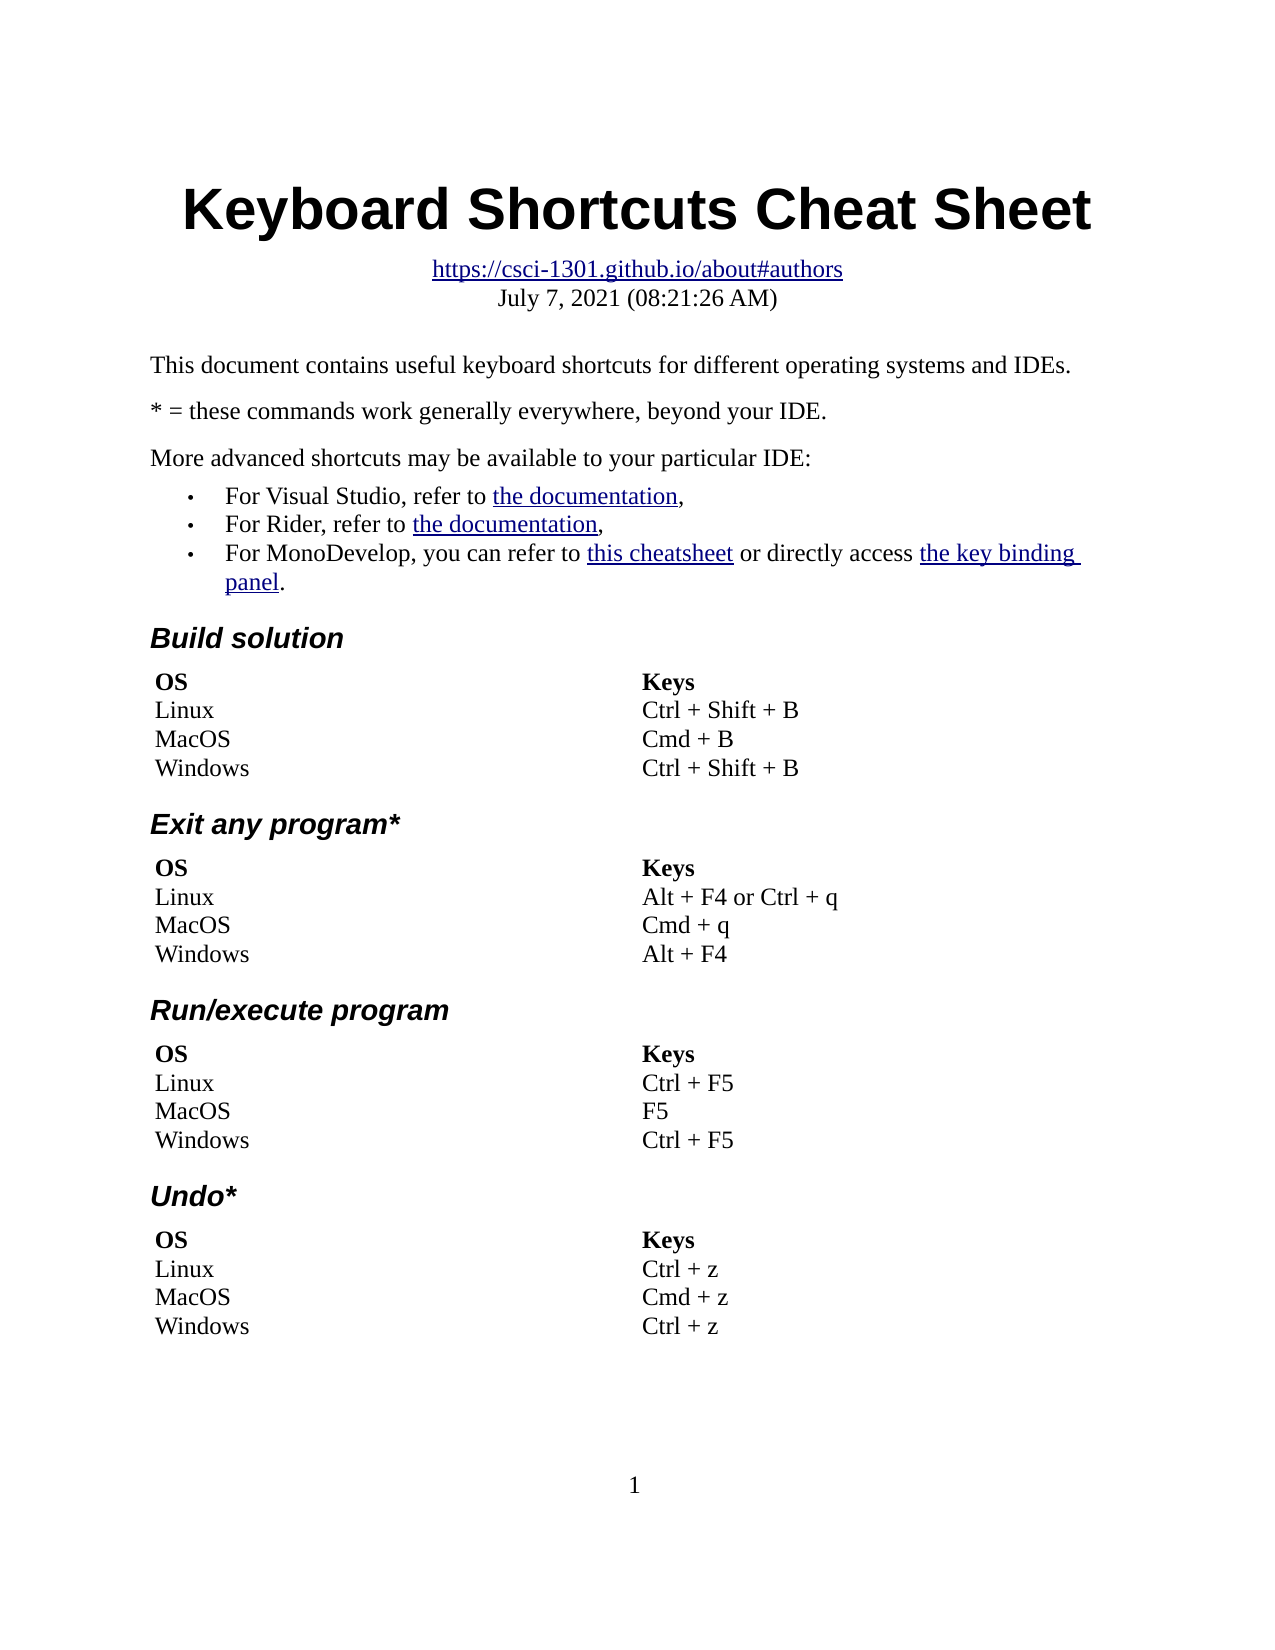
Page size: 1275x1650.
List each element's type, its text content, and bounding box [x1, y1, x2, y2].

text More advanced shortcuts may be available to your particular IDE: [150, 443, 1125, 472]
table_cell Linux [150, 882, 637, 910]
table_header OS [150, 853, 637, 882]
table_cell Ctrl + Shift + B [638, 753, 1125, 782]
list For MonoDevelop, you can refer to this cheatsheet or directly access the key binding panel. [187, 538, 1125, 596]
table_header OS [150, 1039, 637, 1068]
text * = these commands work generally everywhere, beyond your IDE. [150, 396, 1125, 425]
text https://csci-1301.github.io/about#authors [150, 254, 1125, 283]
table_cell Linux [150, 1254, 637, 1282]
table_header Keys [638, 667, 1125, 696]
table_cell Cmd + B [638, 724, 1125, 753]
subtitle Build solution [150, 621, 1125, 654]
table_cell Ctrl + Shift + B [638, 696, 1125, 724]
list For Rider, refer to the documentation, [187, 509, 1125, 538]
table_cell Alt + F4 [638, 939, 1125, 968]
table_cell MacOS [150, 1283, 637, 1311]
table_cell Cmd + z [638, 1283, 1125, 1311]
title Keyboard Shortcuts Cheat Sheet [150, 175, 1125, 242]
table_cell MacOS [150, 910, 637, 939]
table_cell Windows [150, 939, 637, 968]
table_cell Ctrl + F5 [638, 1068, 1125, 1096]
table_header Keys [638, 1039, 1125, 1068]
table_header Keys [638, 853, 1125, 882]
table_cell MacOS [150, 1096, 637, 1125]
table_cell Ctrl + z [638, 1254, 1125, 1282]
table_cell Windows [150, 1311, 637, 1340]
table_cell Windows [150, 1125, 637, 1154]
subtitle Undo* [150, 1179, 1125, 1212]
table_header OS [150, 667, 637, 696]
table_cell Linux [150, 696, 637, 724]
table_cell Alt + F4 or Ctrl + q [638, 882, 1125, 910]
list For Visual Studio, refer to the documentation, [187, 481, 1125, 509]
table_cell F5 [638, 1096, 1125, 1125]
table_cell Cmd + q [638, 910, 1125, 939]
table_cell Linux [150, 1068, 637, 1096]
subtitle Run/execute program [150, 993, 1125, 1026]
table_header Keys [638, 1225, 1125, 1254]
text July 7, 2021 (08:21:26 AM) [150, 283, 1125, 312]
table_header OS [150, 1225, 637, 1254]
text This document contains useful keyboard shortcuts for different operating systems and IDEs. [150, 350, 1125, 378]
table_cell MacOS [150, 724, 637, 753]
table_cell Windows [150, 753, 637, 782]
subtitle Exit any program* [150, 807, 1125, 840]
table_cell Ctrl + F5 [638, 1125, 1125, 1154]
table_cell Ctrl + z [638, 1311, 1125, 1340]
